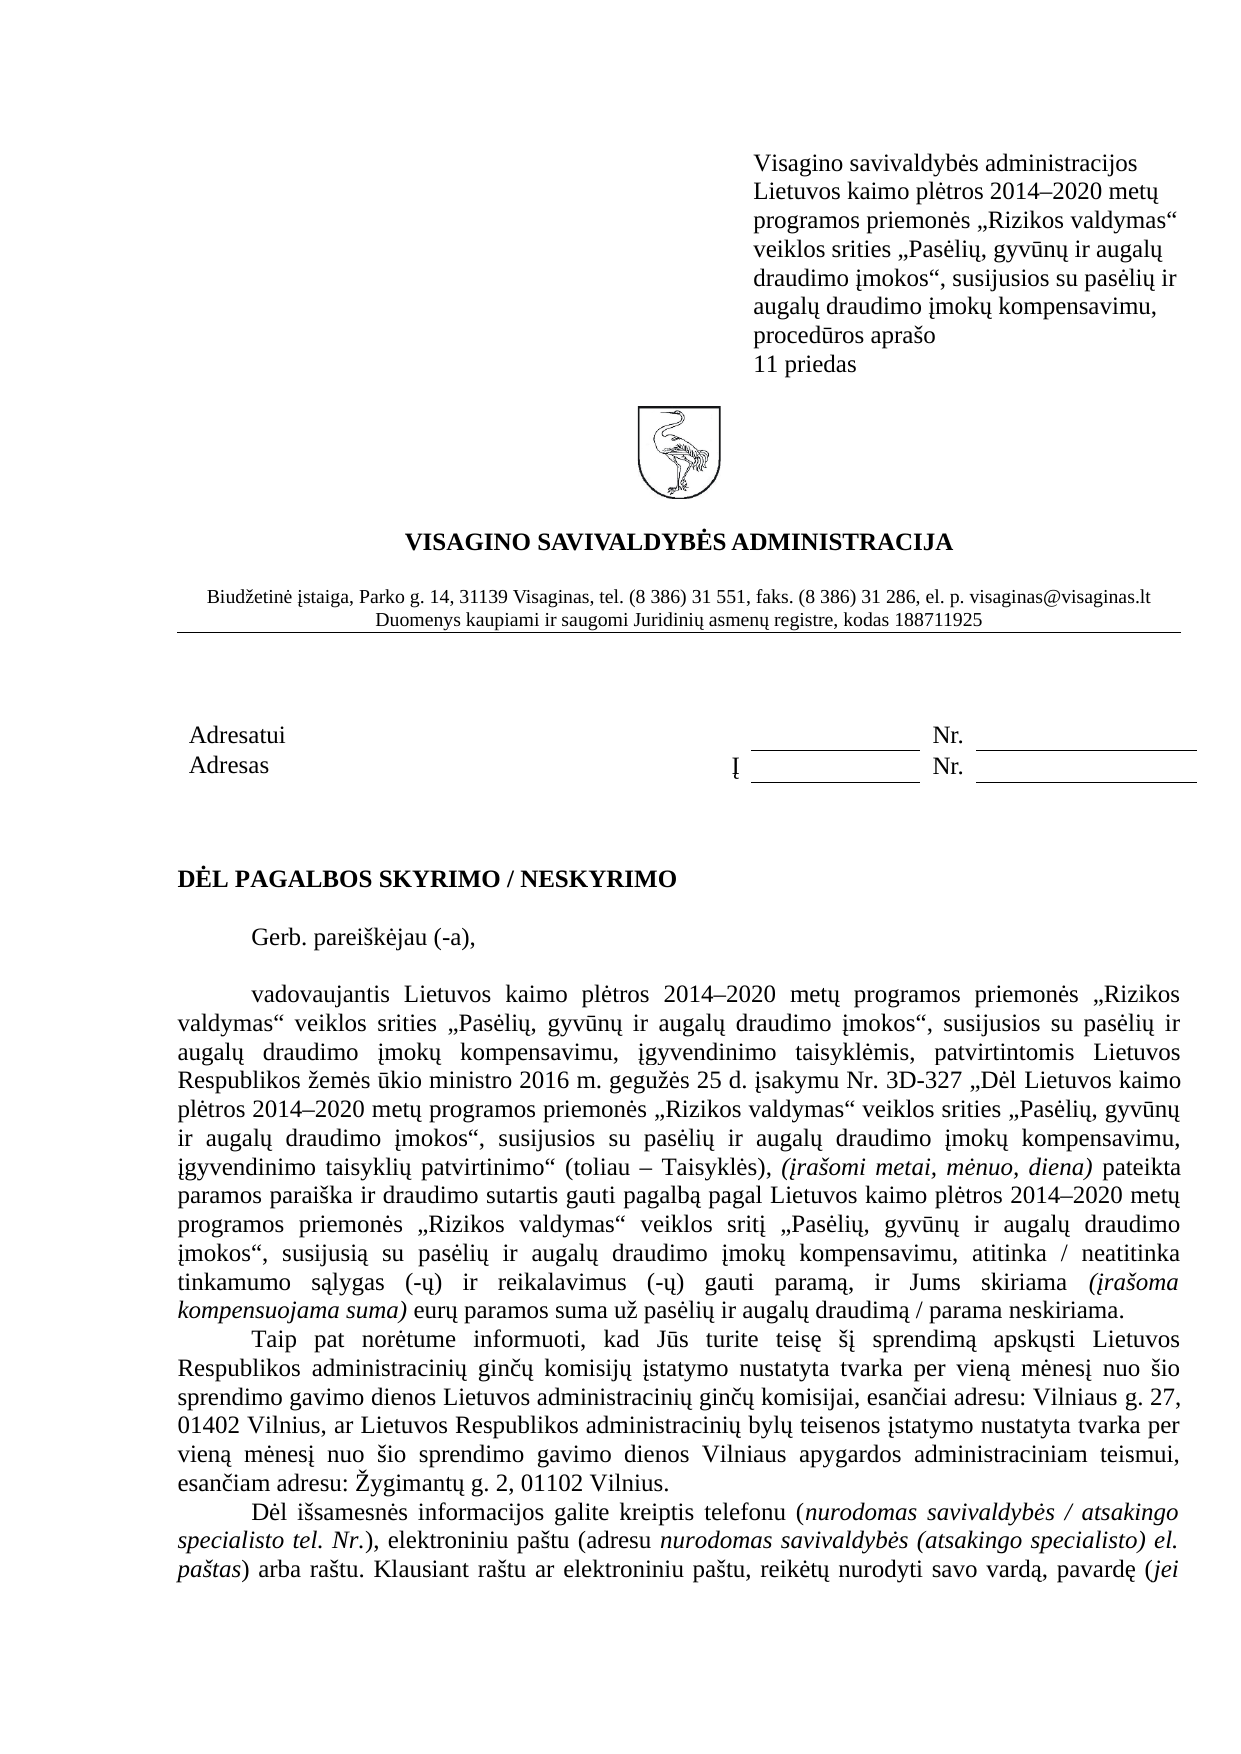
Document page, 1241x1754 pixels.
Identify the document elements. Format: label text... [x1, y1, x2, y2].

text Dėl išsamesnės informacijos galite kreiptis telefonu (nurodomas savivaldybės / atsakingo specialisto tel. Nr.), elektroniniu paštu (adresu nurodomas savivaldybės (atsakingo specialisto) el. paštas) arba raštu. Klausiant raštu ar elektroniniu paštu, reikėtų nurodyti savo vardą, pavardę (jei [177, 1497, 1181, 1583]
text DĖL PAGALBOS SKYRIMO / NESKYRIMO [177, 864, 1181, 893]
table_header Adresatui Adresas [177, 720, 620, 782]
text Visagino savivaldybės Administracija [177, 527, 1181, 556]
table_cell Nr. [920, 750, 976, 782]
table_header Nr. [920, 720, 976, 750]
table_cell Į [620, 750, 751, 782]
table_cell [751, 751, 920, 782]
text Lietuvos kaimo plėtros 2014–2020 metų programos priemonės „Rizikos valdymas“ veiklos srities „Pasėlių, gyvūnų ir augalų draudimo įmokos“, susijusios su pasėlių ir augalų draudimo įmokų kompensavimu, procedūros aprašo [753, 176, 1181, 349]
text 11 priedas [753, 349, 1181, 378]
table_header [976, 720, 1197, 750]
text Duomenys kaupiami ir saugomi Juridinių asmenų registre, kodas 188711925 [177, 608, 1181, 632]
text Visagino savivaldybės administracijos [753, 148, 1181, 176]
table_cell [976, 751, 1197, 782]
table_header [620, 720, 751, 750]
text Biudžetinė įstaiga, Parko g. 14, 31139 Visaginas, tel. (8 386) 31 551, faks. (8 386) 31 286, el. p. visaginas@visaginas.lt [177, 585, 1181, 608]
text Gerb. pareiškėjau (-a), [177, 922, 1181, 950]
table_header [751, 720, 920, 750]
text Taip pat norėtume informuoti, kad Jūs turite teisę šį sprendimą apskųsti Lietuvos Respublikos administracinių ginčų komisijų įstatymo nustatyta tvarka per vieną mėnesį nuo šio sprendimo gavimo dienos Lietuvos administracinių ginčų komisijai, esančiai adresu: Vilniaus g. 27, 01402 Vilnius, ar Lietuvos Respublikos administracinių bylų teisenos įstatymo nustatyta tvarka per vieną mėnesį nuo šio sprendimo gavimo dienos Vilniaus apygardos administraciniam teismui, esančiam adresu: Žygimantų g. 2, 01102 Vilnius. [177, 1324, 1181, 1497]
text vadovaujantis Lietuvos kaimo plėtros 2014–2020 metų programos priemonės „Rizikos valdymas“ veiklos srities „Pasėlių, gyvūnų ir augalų draudimo įmokos“, susijusios su pasėlių ir augalų draudimo įmokų kompensavimu, įgyvendinimo taisyklėmis, patvirtintomis Lietuvos Respublikos žemės ūkio ministro 2016 m. gegužės 25 d. įsakymu Nr. 3D-327 „Dėl Lietuvos kaimo plėtros 2014–2020 metų programos priemonės „Rizikos valdymas“ veiklos srities „Pasėlių, gyvūnų ir augalų draudimo įmokos“, susijusios su pasėlių ir augalų draudimo įmokų kompensavimu, įgyvendinimo taisyklių patvirtinimo“ (toliau – Taisyklės), (įrašomi metai, mėnuo, diena) pateikta paramos paraiška ir draudimo sutartis gauti pagalbą pagal Lietuvos kaimo plėtros 2014–2020 metų programos priemonės „Rizikos valdymas“ veiklos sritį „Pasėlių, gyvūnų ir augalų draudimo įmokos“, susijusią su pasėlių ir augalų draudimo įmokų kompensavimu, atitinka / neatitinka tinkamumo sąlygas (-ų) ir reikalavimus (-ų) gauti paramą, ir Jums skiriama (įrašoma kompensuojama suma) eurų paramos suma už pasėlių ir augalų draudimą / parama neskiriama. [177, 979, 1181, 1324]
